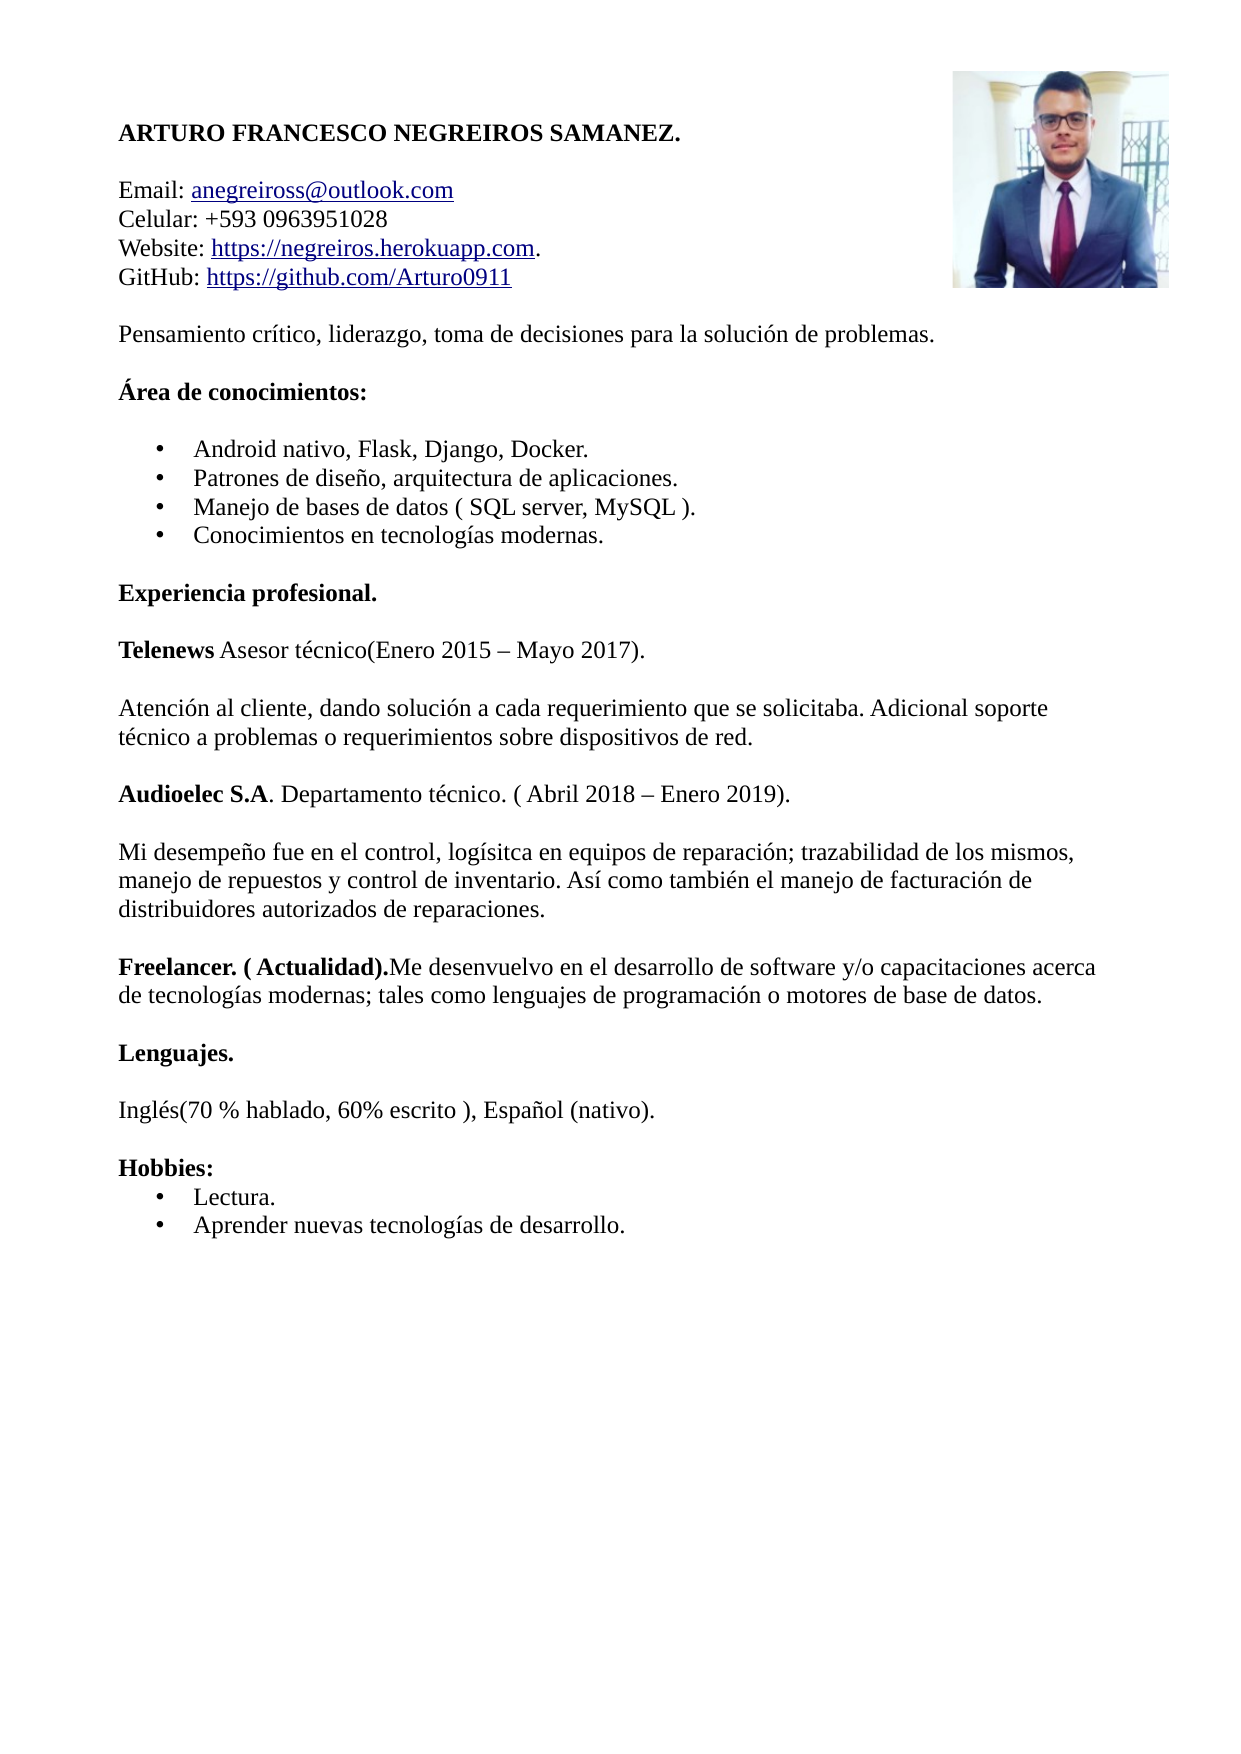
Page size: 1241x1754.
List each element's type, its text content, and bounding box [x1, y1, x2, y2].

list Android nativo, Flask, Django, Docker. [156, 434, 1122, 463]
text Hobbies: [118, 1153, 1122, 1182]
text Lenguajes. [118, 1038, 1122, 1067]
text Mi desempeño fue en el control, logísitca en equipos de reparación; trazabilidad de los mismos, manejo de repuestos y control de inventario. Así como también el manejo de facturación de distribuidores autorizados de reparaciones. [118, 837, 1122, 923]
text ARTURO FRANCESCO NEGREIROS SAMANEZ. [118, 118, 952, 147]
text Website: https://negreiros.herokuapp.com. [118, 233, 952, 262]
list Patrones de diseño, arquitectura de aplicaciones. [156, 463, 1122, 492]
text Freelancer. ( Actualidad).Me desenvuelvo en el desarrollo de software y/o capacitaciones acerca de tecnologías modernas; tales como lenguajes de programación o motores de base de datos. [118, 952, 1122, 1009]
list Lectura. [156, 1182, 1122, 1211]
list Manejo de bases de datos ( SQL server, MySQL ). [156, 492, 1122, 521]
text Celular: +593 0963951028 [118, 204, 952, 233]
text Área de conocimientos: [118, 377, 1122, 406]
text Experiencia profesional. [118, 578, 1122, 607]
text Audioelec S.A. Departamento técnico. ( Abril 2018 – Enero 2019). [118, 779, 1122, 808]
list Conocimientos en tecnologías modernas. [156, 521, 1122, 549]
picture [952, 71, 1169, 288]
text Atención al cliente, dando solución a cada requerimiento que se solicitaba. Adicional soporte técnico a problemas o requerimientos sobre dispositivos de red. [118, 693, 1122, 751]
text Email: anegreiross@outlook.com [118, 176, 952, 204]
text Inglés(70 % hablado, 60% escrito ), Español (nativo). [118, 1096, 1122, 1124]
list Aprender nuevas tecnologías de desarrollo. [156, 1211, 1122, 1239]
text GitHub: https://github.com/Arturo0911 [118, 262, 1122, 291]
text Pensamiento crítico, liderazgo, toma de decisiones para la solución de problemas. [118, 319, 1122, 348]
text Telenews Asesor técnico(Enero 2015 – Mayo 2017). [118, 636, 1122, 664]
